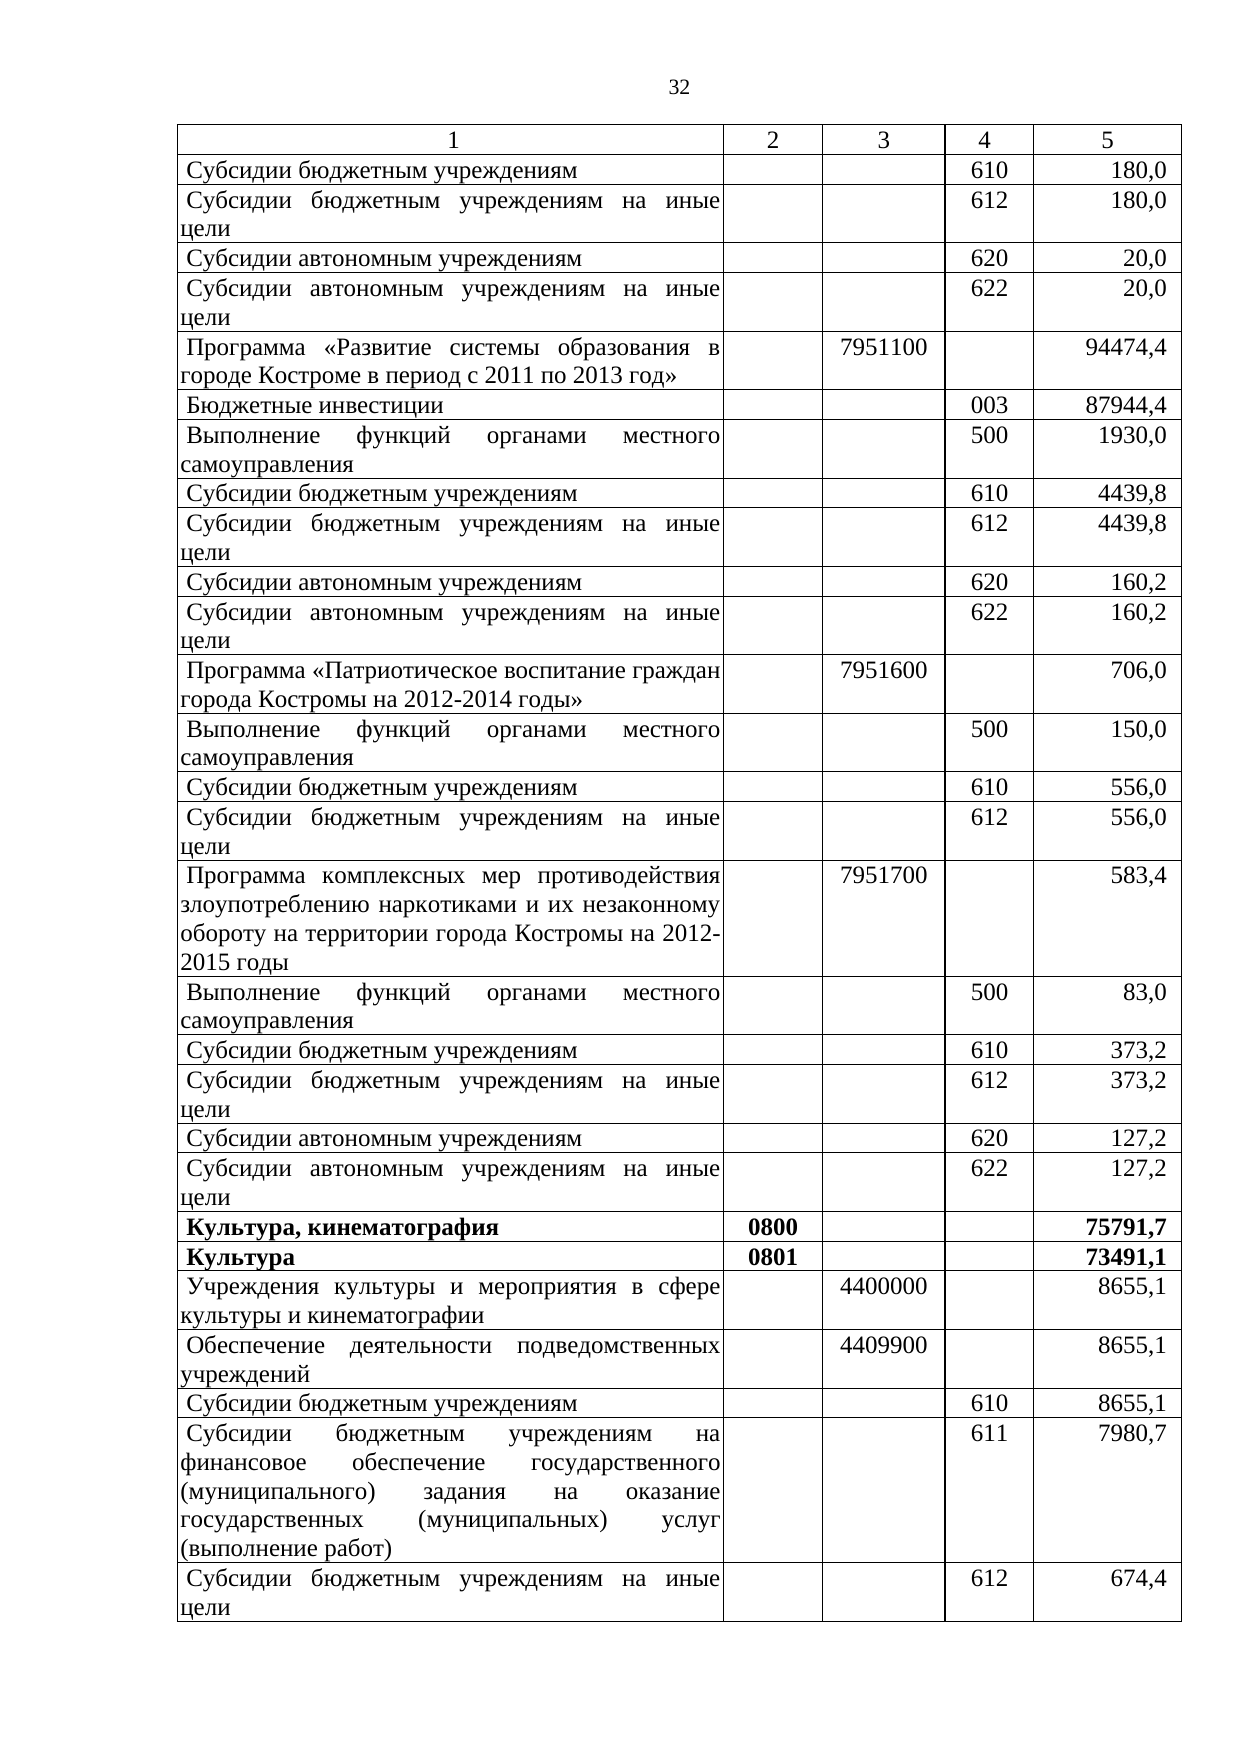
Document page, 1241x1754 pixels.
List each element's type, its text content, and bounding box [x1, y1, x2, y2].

table_cell [823, 1242, 944, 1270]
table_cell [823, 1065, 944, 1122]
table_cell 674,4 [1034, 1563, 1181, 1621]
table_cell 611 [946, 1418, 1033, 1562]
table_cell 0801 [724, 1242, 822, 1270]
table_cell 500 [946, 420, 1033, 477]
table_cell [724, 243, 822, 272]
table_cell [823, 273, 944, 331]
table_header [1182, 124, 1216, 154]
table_cell [823, 597, 944, 654]
table_cell Субсидии автономным учреждениям [178, 1124, 723, 1152]
table_cell 83,0 [1034, 977, 1181, 1034]
table_cell Субсидии бюджетным учреждениям [178, 479, 723, 507]
table_cell 7951600 [823, 655, 944, 713]
table_cell Субсидии автономным учреждениям [178, 567, 723, 596]
table_cell 1930,0 [1034, 420, 1181, 477]
table_cell 20,0 [1034, 243, 1181, 272]
table_cell [724, 655, 822, 713]
table_cell 127,2 [1034, 1153, 1181, 1211]
table_cell Субсидии бюджетным учреждениям [178, 1389, 723, 1417]
table_cell Субсидии бюджетным учреждениям на иные цели [178, 185, 723, 242]
table_cell [1182, 654, 1216, 713]
table_header 1 [178, 125, 723, 154]
table_cell 610 [946, 1035, 1033, 1064]
table_cell Субсидии бюджетным учреждениям [178, 772, 723, 801]
table_cell 4439,8 [1034, 508, 1181, 566]
table_cell Субсидии бюджетным учреждениям [178, 1035, 723, 1064]
table_cell [724, 567, 822, 596]
table_cell [1182, 1329, 1216, 1387]
table_cell [1182, 1034, 1216, 1064]
table_cell Субсидии бюджетным учреждениям на иные цели [178, 508, 723, 566]
table_cell [1182, 272, 1216, 331]
table_header 4 [946, 125, 1033, 154]
table_cell [724, 1153, 822, 1211]
table_cell 75791,7 [1034, 1212, 1181, 1241]
table_cell [1182, 1241, 1216, 1270]
table_cell Выполнение функций органами местного самоуправления [178, 714, 723, 771]
table_cell [1182, 184, 1216, 242]
table_cell [823, 185, 944, 242]
table_cell [724, 1418, 822, 1562]
table_cell [946, 1271, 1033, 1329]
table_cell [823, 155, 944, 184]
table_cell 20,0 [1034, 273, 1181, 331]
table_cell [724, 1330, 822, 1387]
table_cell [1182, 713, 1216, 771]
table_cell [724, 861, 822, 976]
table_cell [823, 1153, 944, 1211]
table_cell [1182, 507, 1216, 566]
table_cell 7951100 [823, 332, 944, 389]
table_cell 612 [946, 508, 1033, 566]
table_cell 0800 [724, 1212, 822, 1241]
table_cell [1182, 242, 1216, 272]
table_cell Субсидии бюджетным учреждениям [178, 155, 723, 184]
table_cell [1182, 1211, 1216, 1241]
table_cell [823, 420, 944, 477]
table_header 3 [823, 125, 944, 154]
table_cell [724, 772, 822, 801]
table_cell [1182, 1388, 1216, 1417]
table_cell 150,0 [1034, 714, 1181, 771]
table_cell 73491,1 [1034, 1242, 1181, 1270]
table_cell [946, 332, 1033, 389]
table_cell 622 [946, 273, 1033, 331]
table_cell 180,0 [1034, 185, 1181, 242]
table_cell [823, 714, 944, 771]
table_cell [823, 508, 944, 566]
table_cell Бюджетные инвестиции [178, 390, 723, 419]
table_cell 610 [946, 1389, 1033, 1417]
table_cell [724, 597, 822, 654]
table_cell [724, 273, 822, 331]
table_cell [724, 714, 822, 771]
table_cell [724, 332, 822, 389]
table_cell 556,0 [1034, 772, 1181, 801]
table_cell 583,4 [1034, 861, 1181, 976]
table_cell [823, 243, 944, 272]
table_cell 610 [946, 155, 1033, 184]
table_cell 612 [946, 185, 1033, 242]
table_cell [724, 420, 822, 477]
table_header 2 [724, 125, 822, 154]
table_cell 4400000 [823, 1271, 944, 1329]
table_cell [1182, 1270, 1216, 1329]
table_cell 87944,4 [1034, 390, 1181, 419]
table_cell [724, 508, 822, 566]
table_cell [724, 802, 822, 859]
table_cell [724, 977, 822, 1034]
table_cell 610 [946, 772, 1033, 801]
table_cell Субсидии автономным учреждениям [178, 243, 723, 272]
table_cell [1182, 1064, 1216, 1122]
table_cell 7951700 [823, 861, 944, 976]
table_cell [724, 185, 822, 242]
table_cell [724, 1035, 822, 1064]
table_cell [724, 155, 822, 184]
table_cell 620 [946, 567, 1033, 596]
table_cell [1182, 419, 1216, 477]
table_cell [823, 802, 944, 859]
table_cell [1182, 478, 1216, 507]
table_cell [823, 390, 944, 419]
table_cell Выполнение функций органами местного самоуправления [178, 977, 723, 1034]
table_cell [946, 1212, 1033, 1241]
table_cell [1182, 1152, 1216, 1211]
table_cell 8655,1 [1034, 1330, 1181, 1387]
table_cell 500 [946, 714, 1033, 771]
table_cell [823, 479, 944, 507]
table_cell 4409900 [823, 1330, 944, 1387]
table_cell [823, 1389, 944, 1417]
table_cell [1182, 389, 1216, 419]
table_cell 500 [946, 977, 1033, 1034]
table_cell 620 [946, 243, 1033, 272]
table_cell 373,2 [1034, 1065, 1181, 1122]
table_cell 180,0 [1034, 155, 1181, 184]
table_cell Субсидии автономным учреждениям на иные цели [178, 273, 723, 331]
table_cell 373,2 [1034, 1035, 1181, 1064]
table_cell Субсидии бюджетным учреждениям на иные цели [178, 1065, 723, 1122]
table_cell 612 [946, 802, 1033, 859]
table_cell Программа «Развитие системы образования в городе Костроме в период с 2011 по 2013 год» [178, 332, 723, 389]
table_cell Культура [178, 1242, 723, 1270]
table_cell [946, 1330, 1033, 1387]
table_cell 620 [946, 1124, 1033, 1152]
table_cell Программа «Патриотическое воспитание граждан города Костромы на 2012-2014 годы» [178, 655, 723, 713]
table_cell 622 [946, 597, 1033, 654]
table_cell [724, 1124, 822, 1152]
table_cell Субсидии автономным учреждениям на иные цели [178, 597, 723, 654]
table_cell 94474,4 [1034, 332, 1181, 389]
table_cell Субсидии бюджетным учреждениям на финансовое обеспечение государственного (муниципального) задания на оказание государственных (муниципальных) услуг (выполнение работ) [178, 1418, 723, 1562]
table_cell [724, 1065, 822, 1122]
table_cell [1182, 1562, 1216, 1621]
table_cell [946, 655, 1033, 713]
table_cell Культура, кинематография [178, 1212, 723, 1241]
table_cell 127,2 [1034, 1124, 1181, 1152]
table_cell 003 [946, 390, 1033, 419]
table_cell [823, 1035, 944, 1064]
table_cell [1182, 331, 1216, 389]
table_cell [1182, 771, 1216, 801]
table_cell [823, 1418, 944, 1562]
table_cell [823, 1124, 944, 1152]
table_cell [1182, 154, 1216, 184]
table_cell [1182, 1417, 1216, 1562]
table_header 5 [1034, 125, 1181, 154]
table_cell [1182, 566, 1216, 596]
table_cell [823, 977, 944, 1034]
table_cell [1182, 1123, 1216, 1152]
table_cell 612 [946, 1563, 1033, 1621]
table_cell [1182, 976, 1216, 1034]
table_cell 4439,8 [1034, 479, 1181, 507]
table_cell [823, 772, 944, 801]
table_cell [724, 1563, 822, 1621]
table_cell 612 [946, 1065, 1033, 1122]
table_cell Выполнение функций органами местного самоуправления [178, 420, 723, 477]
table_cell [724, 1271, 822, 1329]
table_cell 8655,1 [1034, 1271, 1181, 1329]
table_cell Обеспечение деятельности подведомственных учреждений [178, 1330, 723, 1387]
table_cell [823, 1212, 944, 1241]
table_cell 160,2 [1034, 597, 1181, 654]
table_cell [724, 1389, 822, 1417]
table_cell 622 [946, 1153, 1033, 1211]
table_cell [1182, 596, 1216, 654]
table_cell Субсидии бюджетным учреждениям на иные цели [178, 1563, 723, 1621]
table_cell [823, 1563, 944, 1621]
table_cell [1182, 801, 1216, 859]
table_cell 160,2 [1034, 567, 1181, 596]
table_cell 556,0 [1034, 802, 1181, 859]
table_cell [946, 1242, 1033, 1270]
table_cell 610 [946, 479, 1033, 507]
table_cell Субсидии бюджетным учреждениям на иные цели [178, 802, 723, 859]
table_cell Программа комплексных мер противодействия злоупотреблению наркотиками и их незаконному обороту на территории города Костромы на 2012-2015 годы [178, 861, 723, 976]
table_cell 7980,7 [1034, 1418, 1181, 1562]
table_cell 8655,1 [1034, 1389, 1181, 1417]
table_cell [724, 390, 822, 419]
table_cell [724, 479, 822, 507]
table_cell Субсидии автономным учреждениям на иные цели [178, 1153, 723, 1211]
table_cell 706,0 [1034, 655, 1181, 713]
table_cell [946, 861, 1033, 976]
table_cell [823, 567, 944, 596]
table_cell Учреждения культуры и мероприятия в сфере культуры и кинематографии [178, 1271, 723, 1329]
table_cell [1182, 860, 1216, 976]
